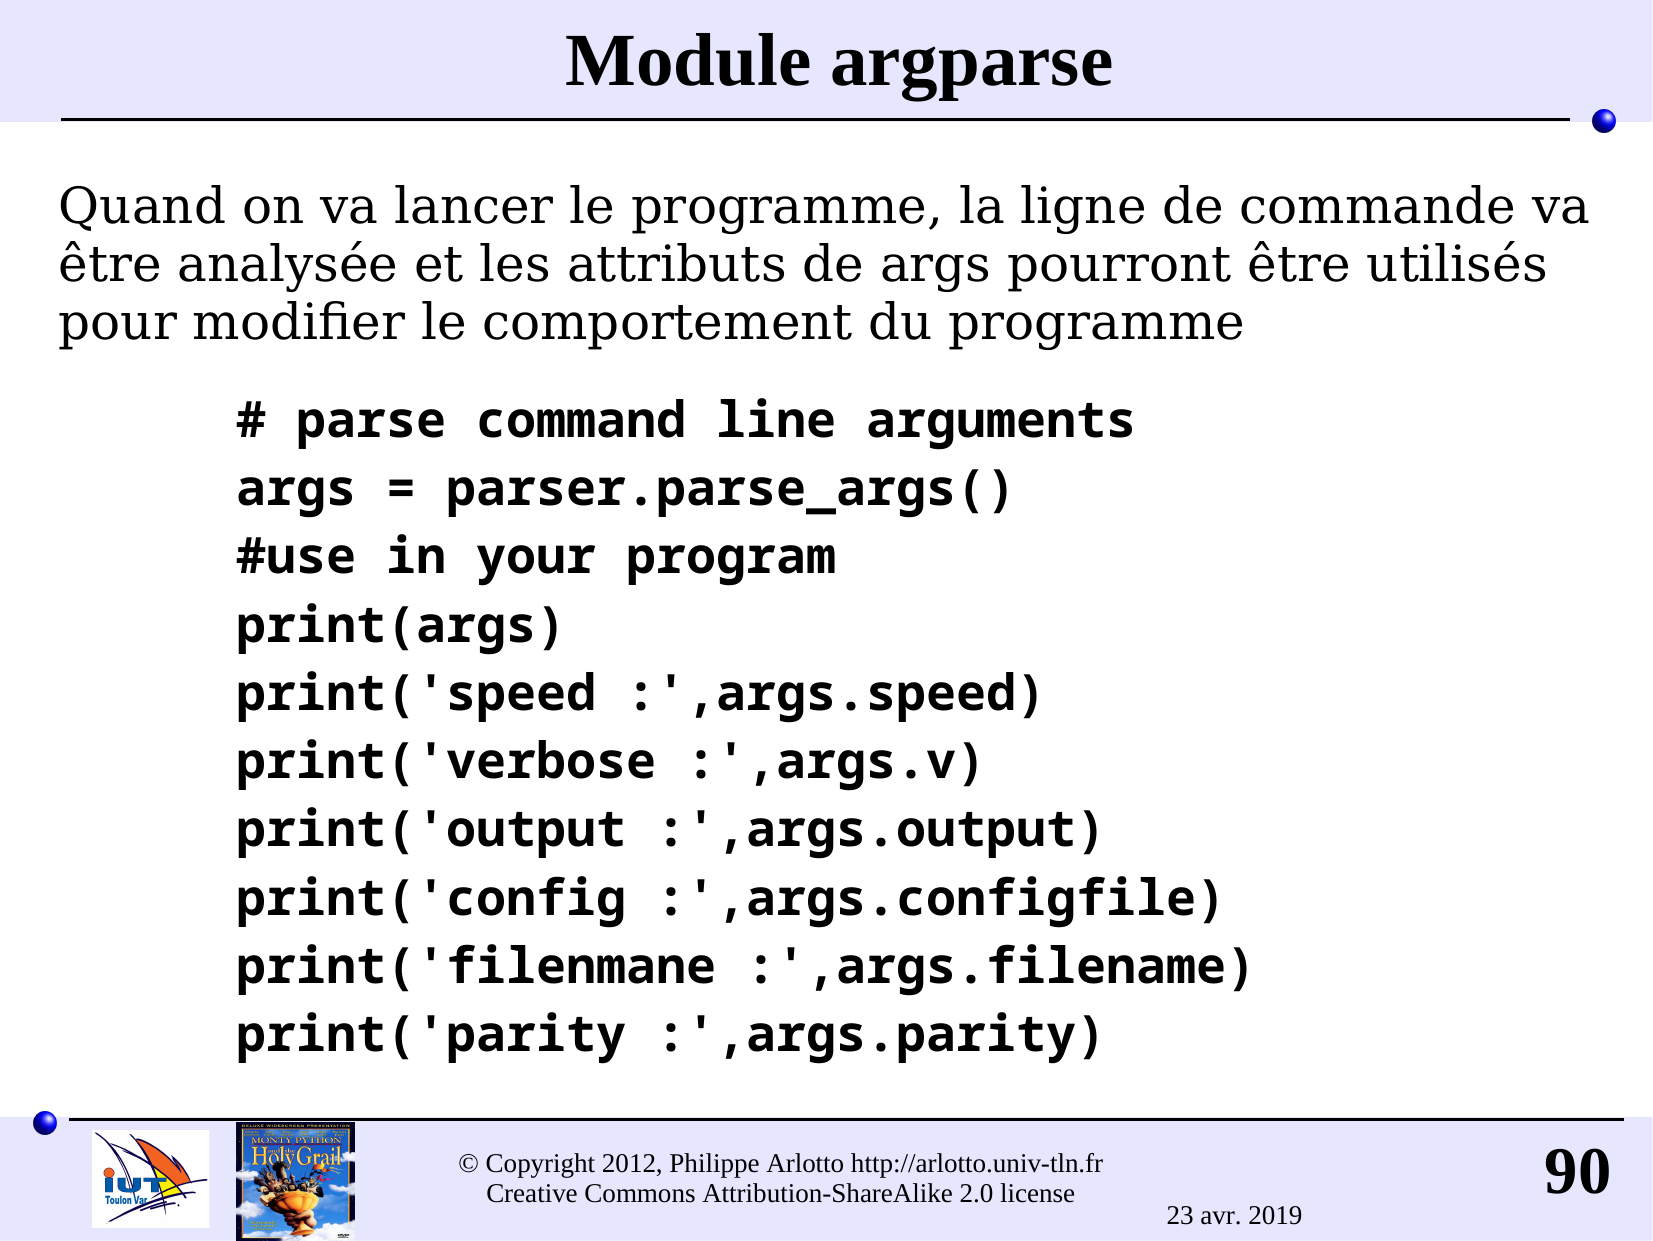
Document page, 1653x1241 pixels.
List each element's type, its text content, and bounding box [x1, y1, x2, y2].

title Module argparse [95, 14, 1585, 107]
picture [236, 1122, 355, 1241]
text_box # parse command line arguments args = parser.parse_args() #use in your program print(args) print('speed :',args.speed) print('verbose :',args.v) print('output :',args.output) print('config :',args.configfile) print('filenmane :',args.filename) print('parity :',args.parity) [236, 383, 1418, 1035]
text_box Quand on va lancer le programme, la ligne de commande va être analysée et les attributs de args pourront être utilisés pour modifier le comportement du programme [59, 177, 1592, 352]
